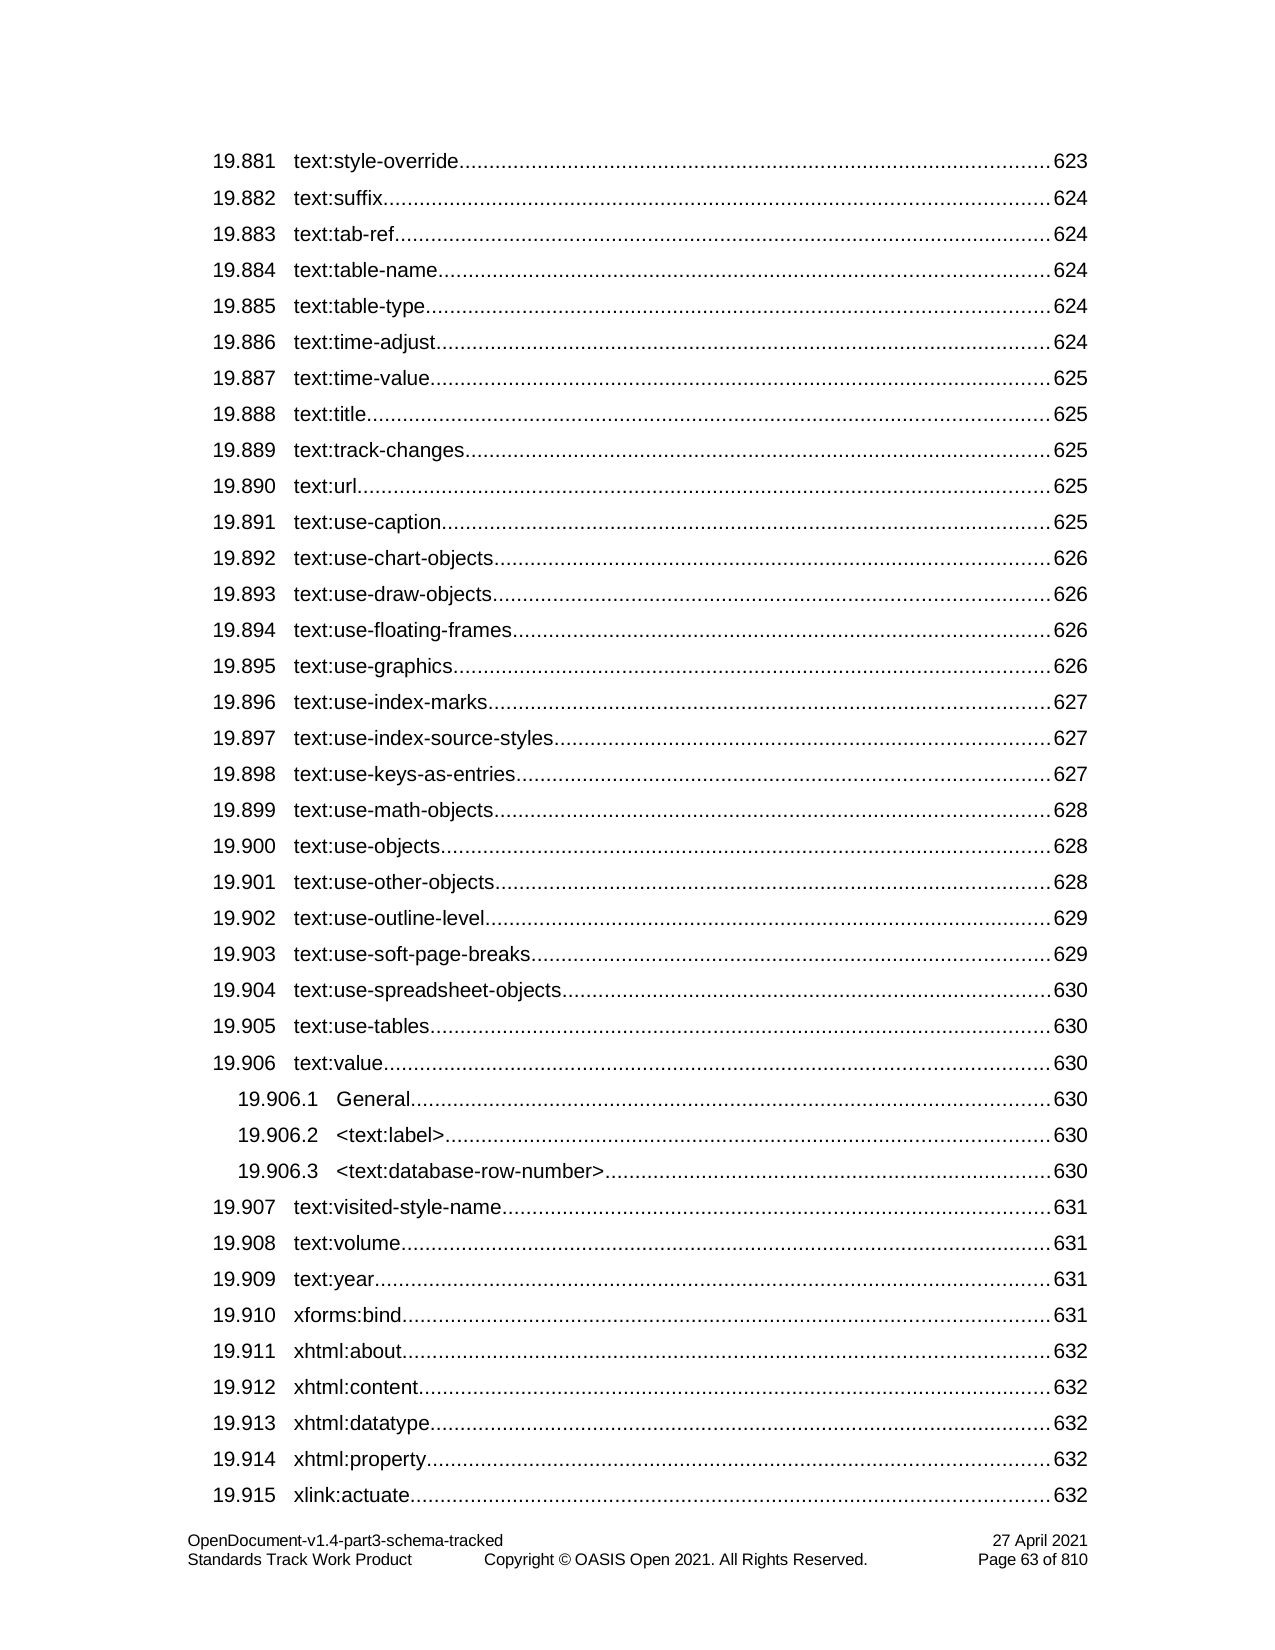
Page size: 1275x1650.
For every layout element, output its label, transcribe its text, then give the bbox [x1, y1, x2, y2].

text 19.902 text:use-outline-level 629 [212, 907, 1088, 930]
text 19.896 text:use-index-marks 627 [212, 691, 1088, 714]
text 19.886 text:time-adjust 624 [212, 330, 1088, 354]
text 19.901 text:use-other-objects 628 [212, 871, 1088, 894]
text 19.899 text:use-math-objects 628 [212, 799, 1088, 822]
text 19.897 text:use-index-source-styles 627 [212, 727, 1088, 750]
text 19.906.3 <text:database-row-number> 630 [237, 1159, 1088, 1183]
text 19.907 text:visited-style-name 631 [212, 1195, 1088, 1219]
text 19.906 text:value 630 [212, 1051, 1088, 1074]
text 19.910 xforms:bind 631 [212, 1303, 1088, 1327]
text 19.905 text:use-tables 630 [212, 1015, 1088, 1038]
text 19.887 text:time-value 625 [212, 366, 1088, 390]
text 19.913 xhtml:datatype 632 [212, 1411, 1088, 1435]
text 19.909 text:year 631 [212, 1267, 1088, 1291]
text 19.891 text:use-caption 625 [212, 510, 1088, 534]
text 19.914 xhtml:property 632 [212, 1447, 1088, 1471]
text 19.904 text:use-spreadsheet-objects 630 [212, 979, 1088, 1002]
text 19.894 text:use-floating-frames 626 [212, 618, 1088, 642]
text 19.906.2 <text:label> 630 [237, 1123, 1088, 1147]
text 19.888 text:title 625 [212, 402, 1088, 426]
text 19.890 text:url 625 [212, 474, 1088, 498]
text 19.893 text:use-draw-objects 626 [212, 582, 1088, 606]
text 19.915 xlink:actuate 632 [212, 1483, 1088, 1507]
text 19.892 text:use-chart-objects 626 [212, 546, 1088, 570]
text 19.908 text:volume 631 [212, 1231, 1088, 1255]
text 19.882 text:suffix 624 [212, 186, 1088, 209]
text 19.884 text:table-name 624 [212, 258, 1088, 282]
text 19.903 text:use-soft-page-breaks 629 [212, 943, 1088, 966]
text 19.885 text:table-type 624 [212, 294, 1088, 318]
text 19.912 xhtml:content 632 [212, 1375, 1088, 1399]
text 19.883 text:tab-ref 624 [212, 222, 1088, 246]
text 19.911 xhtml:about 632 [212, 1339, 1088, 1363]
text 19.895 text:use-graphics 626 [212, 654, 1088, 678]
text 19.906.1 General 630 [237, 1087, 1088, 1111]
text 19.898 text:use-keys-as-entries 627 [212, 763, 1088, 786]
text 19.889 text:track-changes 625 [212, 438, 1088, 462]
text 19.900 text:use-objects 628 [212, 835, 1088, 858]
text 19.881 text:style-override 623 [212, 150, 1088, 173]
